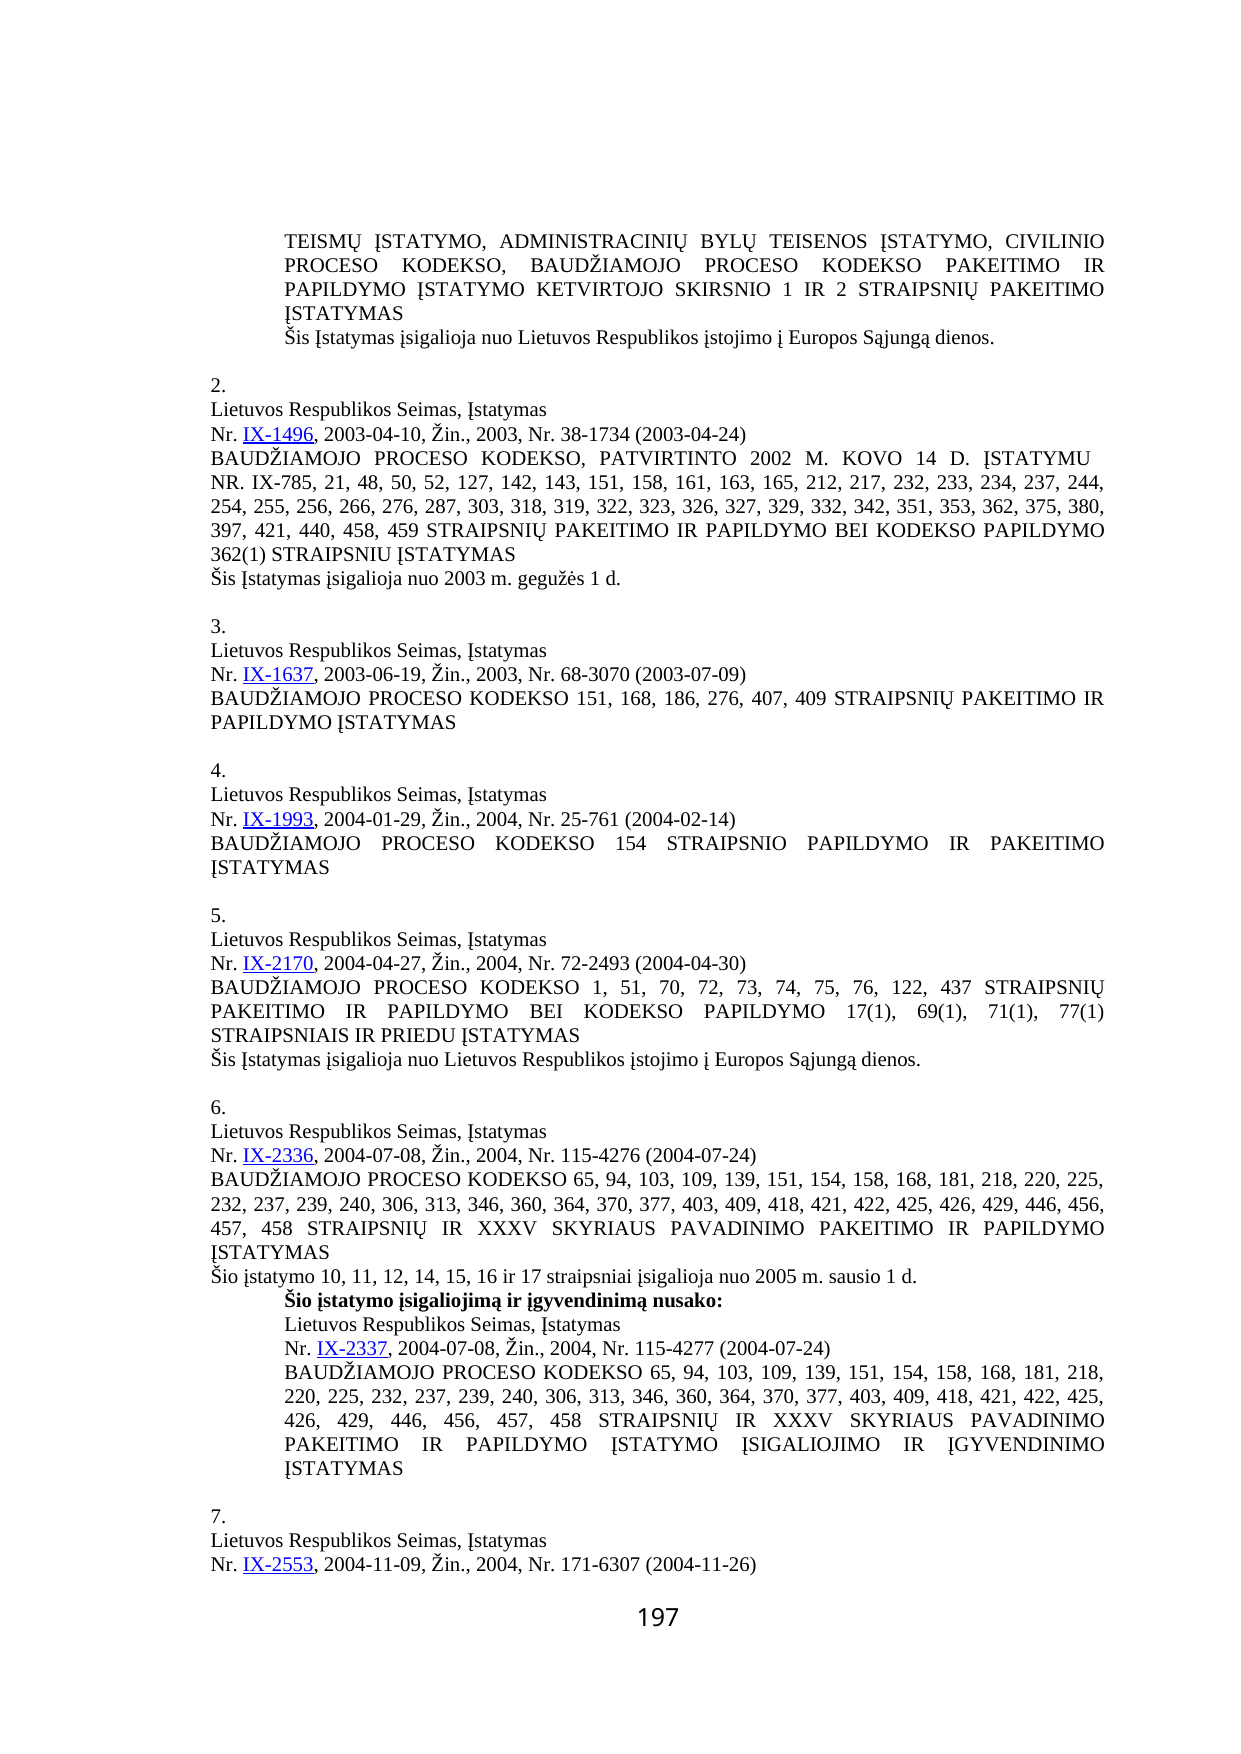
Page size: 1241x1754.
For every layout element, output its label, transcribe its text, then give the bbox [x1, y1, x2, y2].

text BAUDŽIAMOJO PROCESO KODEKSO, PATVIRTINTO 2002 M. KOVO 14 D. ĮSTATYMU NR. IX-785, 21, 48, 50, 52, 127, 142, 143, 151, 158, 161, 163, 165, 212, 217, 232, 233, 234, 237, 244, 254, 255, 256, 266, 276, 287, 303, 318, 319, 322, 323, 326, 327, 329, 332, 342, 351, 353, 362, 375, 380, 397, 421, 440, 458, 459 STRAIPSNIŲ PAKEITIMO IR PAPILDYMO BEI KODEKSO PAPILDYMO 362(1) STRAIPSNIU ĮSTATYMAS [210, 446, 1105, 566]
text Lietuvos Respublikos Seimas, Įstatymas [210, 1312, 1105, 1336]
text Šis Įstatymas įsigalioja nuo Lietuvos Respublikos įstojimo į Europos Sąjungą dienos. [210, 325, 1105, 349]
text Nr. IX-1637, 2003-06-19, Žin., 2003, Nr. 68-3070 (2003-07-09) [210, 662, 1105, 686]
text 6. [210, 1095, 1105, 1119]
text Lietuvos Respublikos Seimas, Įstatymas [210, 1119, 1105, 1143]
text Lietuvos Respublikos Seimas, Įstatymas [210, 782, 1105, 806]
text BAUDŽIAMOJO PROCESO KODEKSO 1, 51, 70, 72, 73, 74, 75, 76, 122, 437 STRAIPSNIŲ PAKEITIMO IR PAPILDYMO BEI KODEKSO PAPILDYMO 17(1), 69(1), 71(1), 77(1) STRAIPSNIAIS IR PRIEDU ĮSTATYMAS [210, 975, 1105, 1047]
text TEISMŲ ĮSTATYMO, ADMINISTRACINIŲ BYLŲ TEISENOS ĮSTATYMO, CIVILINIO PROCESO KODEKSO, BAUDŽIAMOJO PROCESO KODEKSO PAKEITIMO IR PAPILDYMO ĮSTATYMO KETVIRTOJO SKIRSNIO 1 IR 2 STRAIPSNIŲ PAKEITIMO ĮSTATYMAS [284, 229, 1105, 325]
text Šio įstatymo įsigaliojimą ir įgyvendinimą nusako: [210, 1288, 1105, 1312]
text Nr. IX-2553, 2004-11-09, Žin., 2004, Nr. 171-6307 (2004-11-26) [210, 1552, 1105, 1576]
text BAUDŽIAMOJO PROCESO KODEKSO 151, 168, 186, 276, 407, 409 STRAIPSNIŲ PAKEITIMO IR PAPILDYMO ĮSTATYMAS [210, 686, 1105, 734]
text 7. [210, 1504, 1105, 1528]
text 3. [210, 614, 1105, 638]
text 4. [210, 758, 1105, 782]
text Nr. IX-2170, 2004-04-27, Žin., 2004, Nr. 72-2493 (2004-04-30) [210, 951, 1105, 975]
text 2. [210, 373, 1105, 397]
text Lietuvos Respublikos Seimas, Įstatymas [210, 927, 1105, 951]
text Nr. IX-1993, 2004-01-29, Žin., 2004, Nr. 25-761 (2004-02-14) [210, 806, 1105, 831]
text Lietuvos Respublikos Seimas, Įstatymas [210, 638, 1105, 662]
text Nr. IX-2336, 2004-07-08, Žin., 2004, Nr. 115-4276 (2004-07-24) [210, 1143, 1105, 1167]
text Šio įstatymo 10, 11, 12, 14, 15, 16 ir 17 straipsniai įsigalioja nuo 2005 m. sausio 1 d. [210, 1264, 1105, 1288]
text BAUDŽIAMOJO PROCESO KODEKSO 65, 94, 103, 109, 139, 151, 154, 158, 168, 181, 218, 220, 225, 232, 237, 239, 240, 306, 313, 346, 360, 364, 370, 377, 403, 409, 418, 421, 422, 425, 426, 429, 446, 456, 457, 458 STRAIPSNIŲ IR XXXV SKYRIAUS PAVADINIMO PAKEITIMO IR PAPILDYMO ĮSTATYMAS [210, 1167, 1105, 1264]
text BAUDŽIAMOJO PROCESO KODEKSO 154 STRAIPSNIO PAPILDYMO IR PAKEITIMO ĮSTATYMAS [210, 831, 1105, 879]
text Šis Įstatymas įsigalioja nuo 2003 m. gegužės 1 d. [210, 566, 1105, 590]
text BAUDŽIAMOJO PROCESO KODEKSO 65, 94, 103, 109, 139, 151, 154, 158, 168, 181, 218, 220, 225, 232, 237, 239, 240, 306, 313, 346, 360, 364, 370, 377, 403, 409, 418, 421, 422, 425, 426, 429, 446, 456, 457, 458 STRAIPSNIŲ IR XXXV SKYRIAUS PAVADINIMO PAKEITIMO IR PAPILDYMO ĮSTATYMO ĮSIGALIOJIMO IR ĮGYVENDINIMO ĮSTATYMAS [284, 1360, 1105, 1480]
text Lietuvos Respublikos Seimas, Įstatymas [210, 1528, 1105, 1552]
text Šis Įstatymas įsigalioja nuo Lietuvos Respublikos įstojimo į Europos Sąjungą dienos. [210, 1047, 1105, 1071]
text Nr. IX-1496, 2003-04-10, Žin., 2003, Nr. 38-1734 (2003-04-24) [210, 421, 1105, 446]
text Lietuvos Respublikos Seimas, Įstatymas [210, 397, 1105, 421]
text Nr. IX-2337, 2004-07-08, Žin., 2004, Nr. 115-4277 (2004-07-24) [210, 1336, 1105, 1360]
text 5. [210, 903, 1105, 927]
